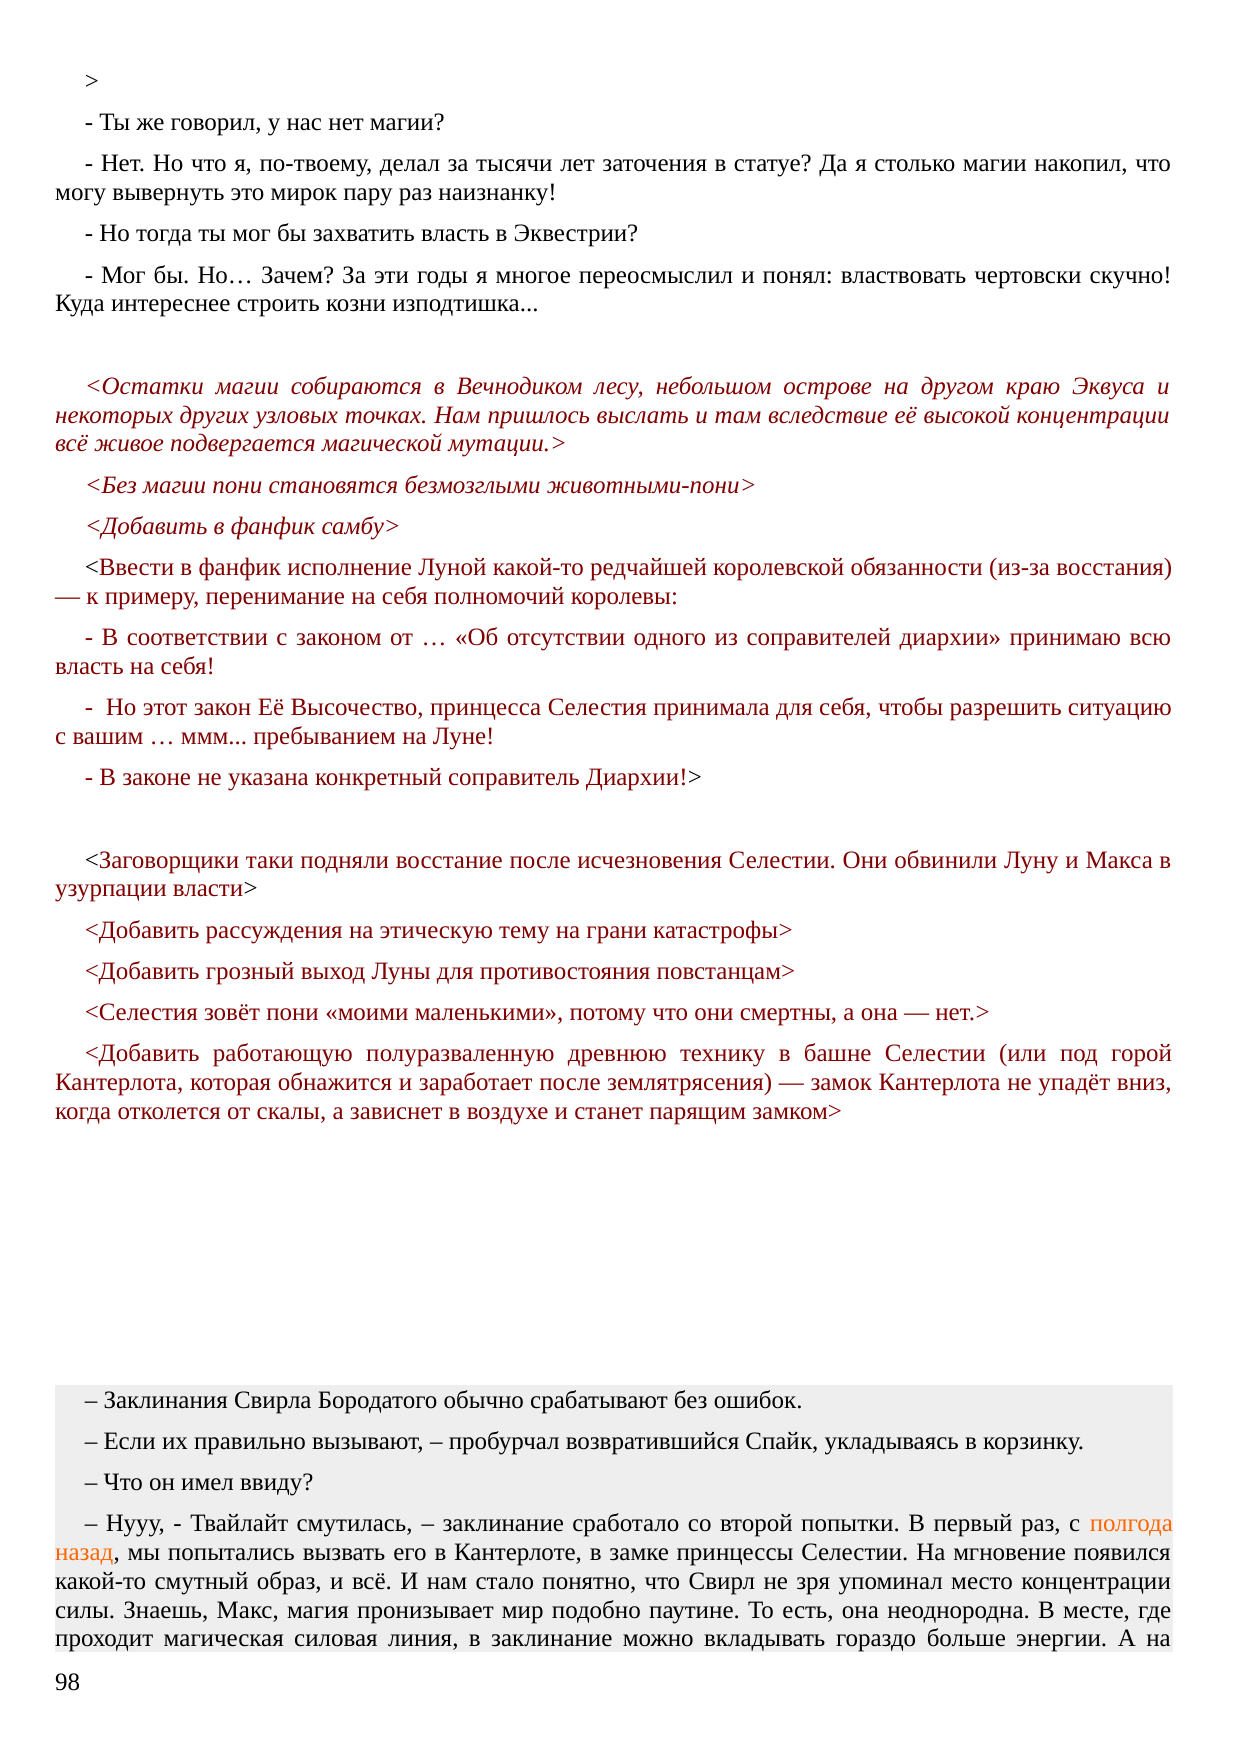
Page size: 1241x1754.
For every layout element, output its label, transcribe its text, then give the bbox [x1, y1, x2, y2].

text <Добавить работающую полуразваленную древнюю технику в башне Селестии (или под горой Кантерлота, которая обнажится и заработает после землятрясения) — замок Кантерлота не упадёт вниз, когда отколется от скалы, а зависнет в воздухе и станет парящим замком> [55, 1038, 1173, 1125]
text – Что он имел ввиду? [55, 1467, 1173, 1496]
text - Но тогда ты мог бы захватить власть в Эквестрии? [55, 218, 1173, 247]
text <Добавить грозный выход Луны для противостояния повстанцам> [55, 956, 1173, 985]
text <Заговорщики таки подняли восстание после исчезновения Селестии. Они обвинили Луну и Макса в узурпации власти> [55, 845, 1173, 902]
text > [55, 66, 1173, 95]
text - Но этот закон Её Высочество, принцесса Селестия принимала для себя, чтобы разрешить ситуацию с вашим … ммм... пребыванием на Луне! [55, 692, 1173, 750]
text - Ты же говорил, у нас нет магии? [55, 107, 1173, 136]
text <Селестия зовёт пони «моими маленькими», потому что они смертны, а она — нет.> [55, 997, 1173, 1026]
text - Нет. Но что я, по-твоему, делал за тысячи лет заточения в статуе? Да я столько магии накопил, что могу вывернуть это мирок пару раз наизнанку! [55, 148, 1173, 206]
text - В соответствии с законом от … «Об отсутствии одного из соправителей диархии» принимаю всю власть на себя! [55, 622, 1173, 680]
text <Ввести в фанфик исполнение Луной какой-то редчайшей королевской обязанности (из-за восстания) — к примеру, перенимание на себя полномочий королевы: [55, 552, 1173, 610]
text - В законе не указана конкретный соправитель Диархии!> [55, 762, 1173, 791]
text <Добавить рассуждения на этическую тему на грани катастрофы> [55, 915, 1173, 943]
text – Заклинания Свирла Бородатого обычно срабатывают без ошибок. [55, 1385, 1173, 1413]
text <Добавить в фанфик самбу> [55, 511, 1173, 540]
text <Остатки магии собираются в Вечнодиком лесу, небольшом острове на другом краю Эквуса и некоторых других узловых точках. Нам пришлось выслать и там вследствие её высокой концентрации всё живое подвергается магической мутации.> [55, 371, 1173, 457]
text <Без магии пони становятся безмозглыми животными-пони> [55, 470, 1173, 498]
text - Мог бы. Но… Зачем? За эти годы я многое переосмыслил и понял: властвовать чертовски скучно! Куда интереснее строить козни изподтишка... [55, 260, 1173, 317]
text – Если их правильно вызывают, – пробурчал возвратившийся Спайк, укладываясь в корзинку. [55, 1426, 1173, 1455]
text – Нууу, - Твайлайт смутилась, – заклинание сработало со второй попытки. В первый раз, с полгода назад, мы попытались вызвать его в Кантерлоте, в замке принцессы Селестии. На мгновение появился какой-то смутный образ, и всё. И нам стало понятно, что Свирл не зря упоминал место концентрации силы. Знаешь, Макс, магия пронизывает мир подобно паутине. То есть, она неоднородна. В месте, где проходит магическая силовая линия, в заклинание можно вкладывать гораздо больше энергии. А на [55, 1508, 1173, 1652]
